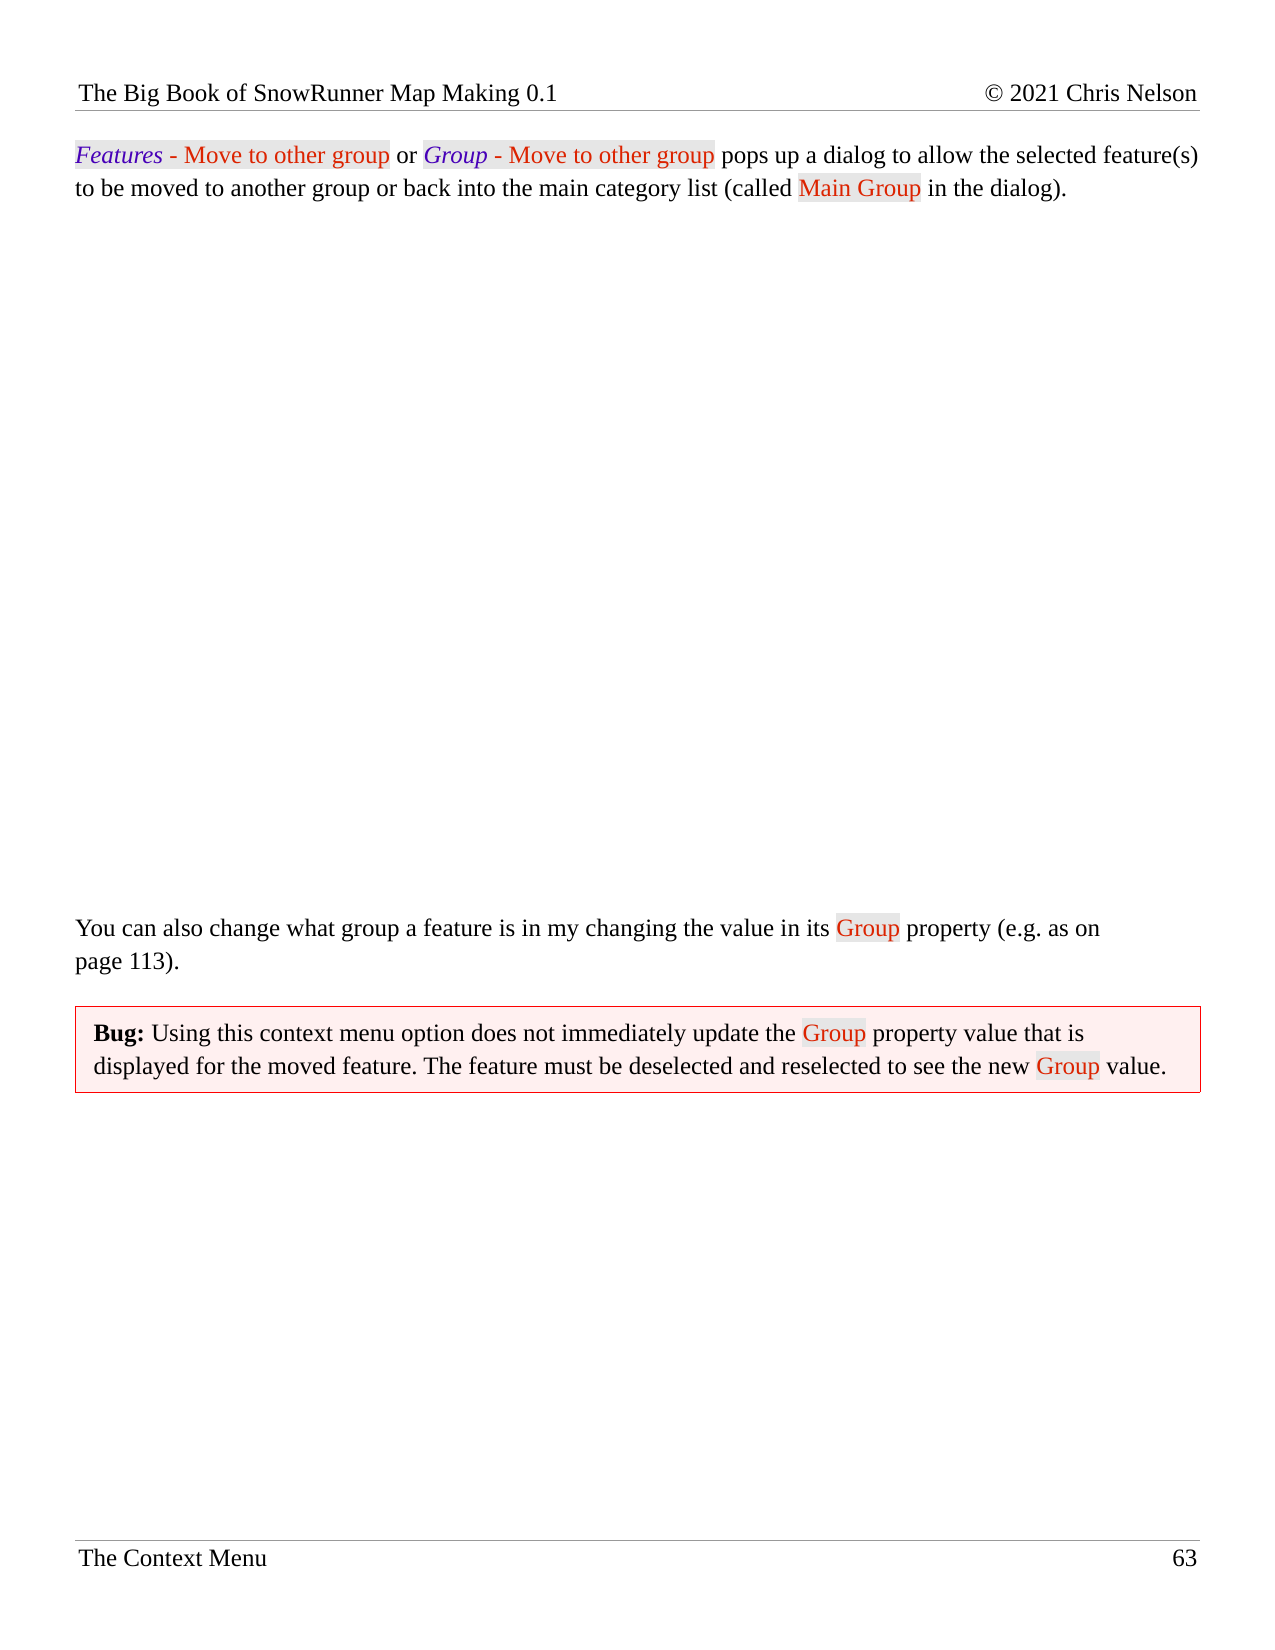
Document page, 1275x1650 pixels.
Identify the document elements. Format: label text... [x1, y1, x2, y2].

text You can also change what group a feature is in my changing the value in its Group property (e.g. as on page 113). [75, 913, 1200, 975]
text Features - Move to other group or Group - Move to other group pops up a dialog to allow the selected feature(s) to be moved to another group or back into the main category list (called Main Group in the dialog). [75, 140, 1200, 202]
list Using this context menu option does not immediately update the Group property value that is displayed for the moved feature. The feature must be deselected and reselected to see the new Group value. [76, 1007, 1200, 1092]
